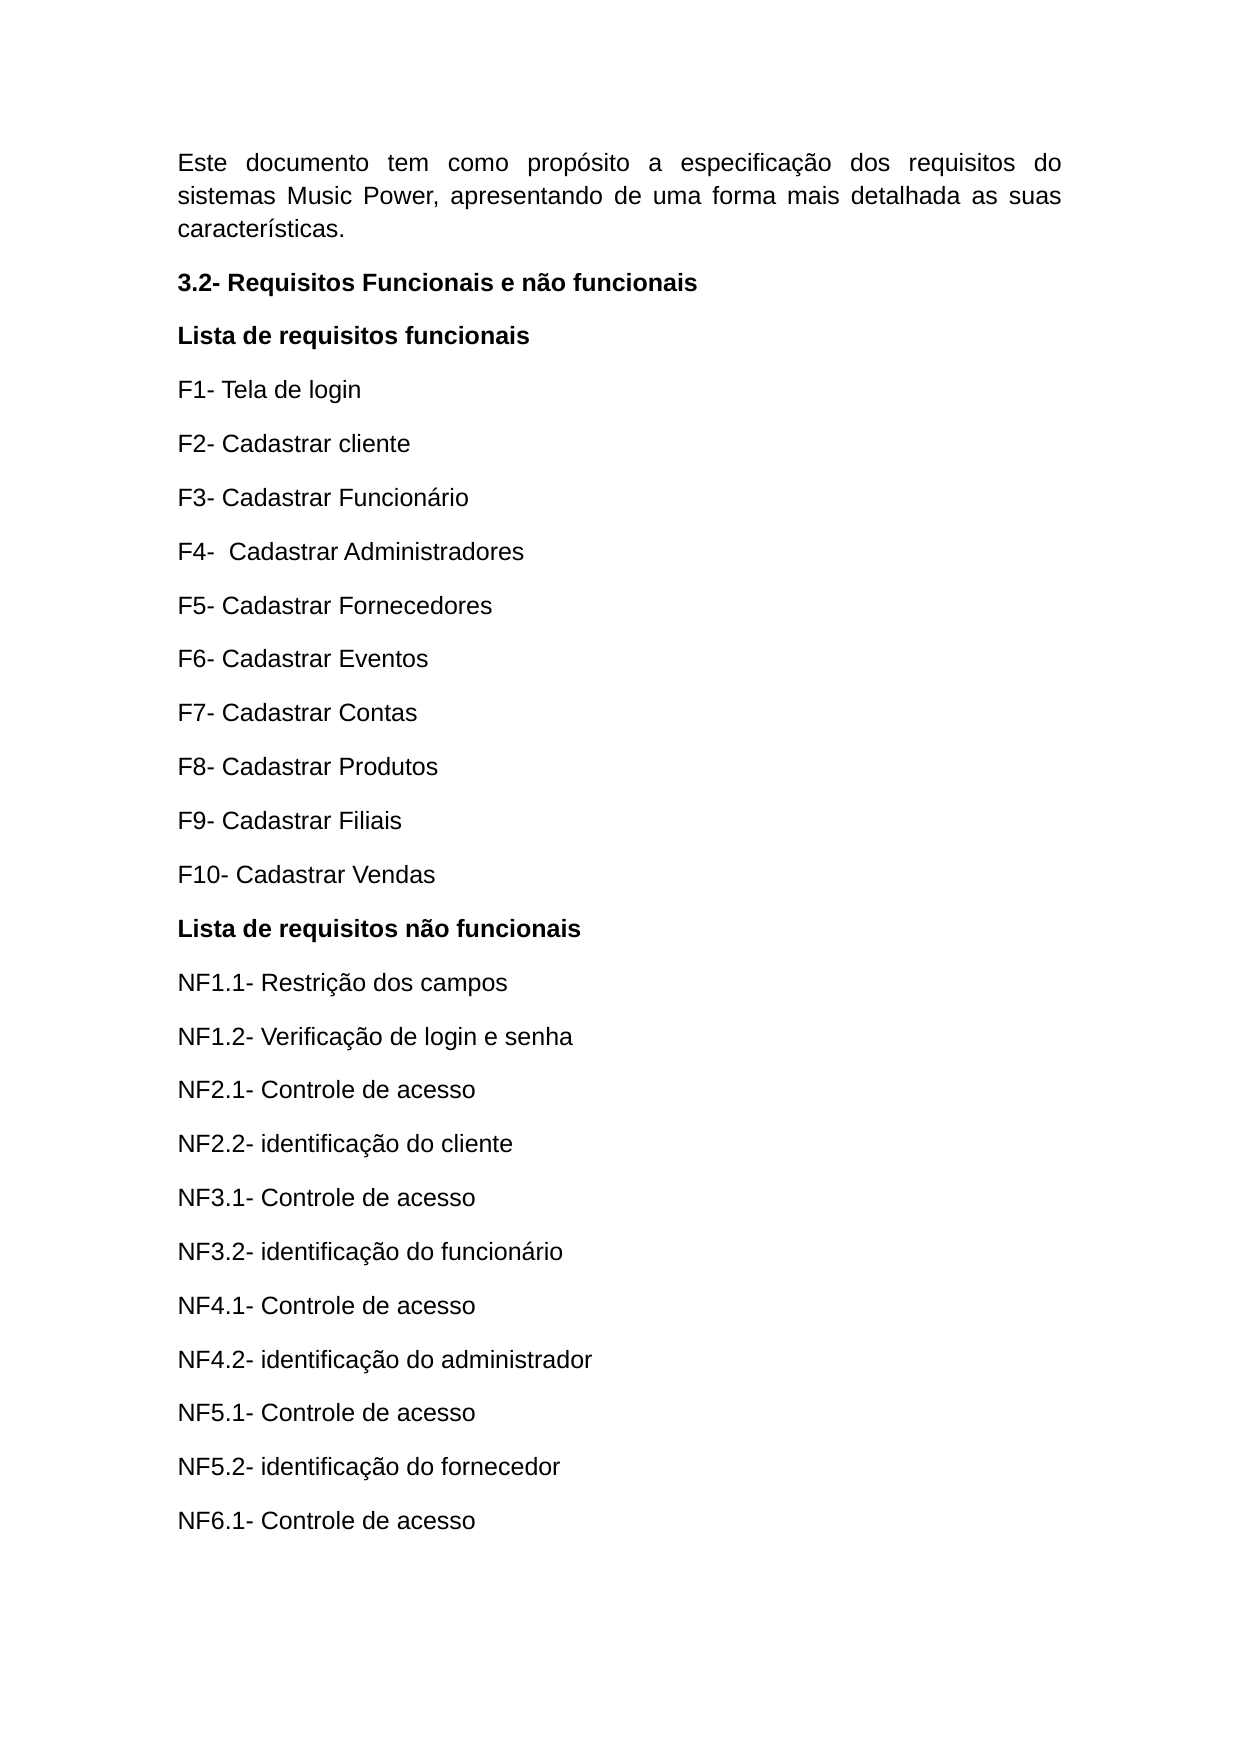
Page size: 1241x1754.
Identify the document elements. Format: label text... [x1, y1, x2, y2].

text F4- Cadastrar Administradores [177, 537, 1063, 566]
text NF3.1- Controle de acesso [177, 1183, 1063, 1212]
text F1- Tela de login [177, 375, 1063, 404]
text Lista de requisitos não funcionais [177, 914, 1063, 942]
text F8- Cadastrar Produtos [177, 752, 1063, 781]
text F3- Cadastrar Funcionário [177, 483, 1063, 512]
text Este documento tem como propósito a especificação dos requisitos do sistemas Music Power, apresentando de uma forma mais detalhada as suas características. [177, 148, 1063, 242]
text NF5.1- Controle de acesso [177, 1398, 1063, 1427]
text NF3.2- identificação do funcionário [177, 1237, 1063, 1266]
text NF5.2- identificação do fornecedor [177, 1452, 1063, 1481]
text F10- Cadastrar Vendas [177, 860, 1063, 889]
text 3.2- Requisitos Funcionais e não funcionais [177, 267, 1063, 296]
text F7- Cadastrar Contas [177, 698, 1063, 727]
text F9- Cadastrar Filiais [177, 806, 1063, 835]
text NF6.1- Controle de acesso [177, 1506, 1063, 1535]
text Lista de requisitos funcionais [177, 321, 1063, 350]
text NF2.1- Controle de acesso [177, 1075, 1063, 1104]
text NF4.1- Controle de acesso [177, 1291, 1063, 1319]
text F5- Cadastrar Fornecedores [177, 591, 1063, 619]
text NF4.2- identificação do administrador [177, 1344, 1063, 1373]
text NF2.2- identificação do cliente [177, 1129, 1063, 1158]
text NF1.2- Verificação de login e senha [177, 1021, 1063, 1050]
text F6- Cadastrar Eventos [177, 644, 1063, 673]
text F2- Cadastrar cliente [177, 429, 1063, 458]
text NF1.1- Restrição dos campos [177, 968, 1063, 996]
